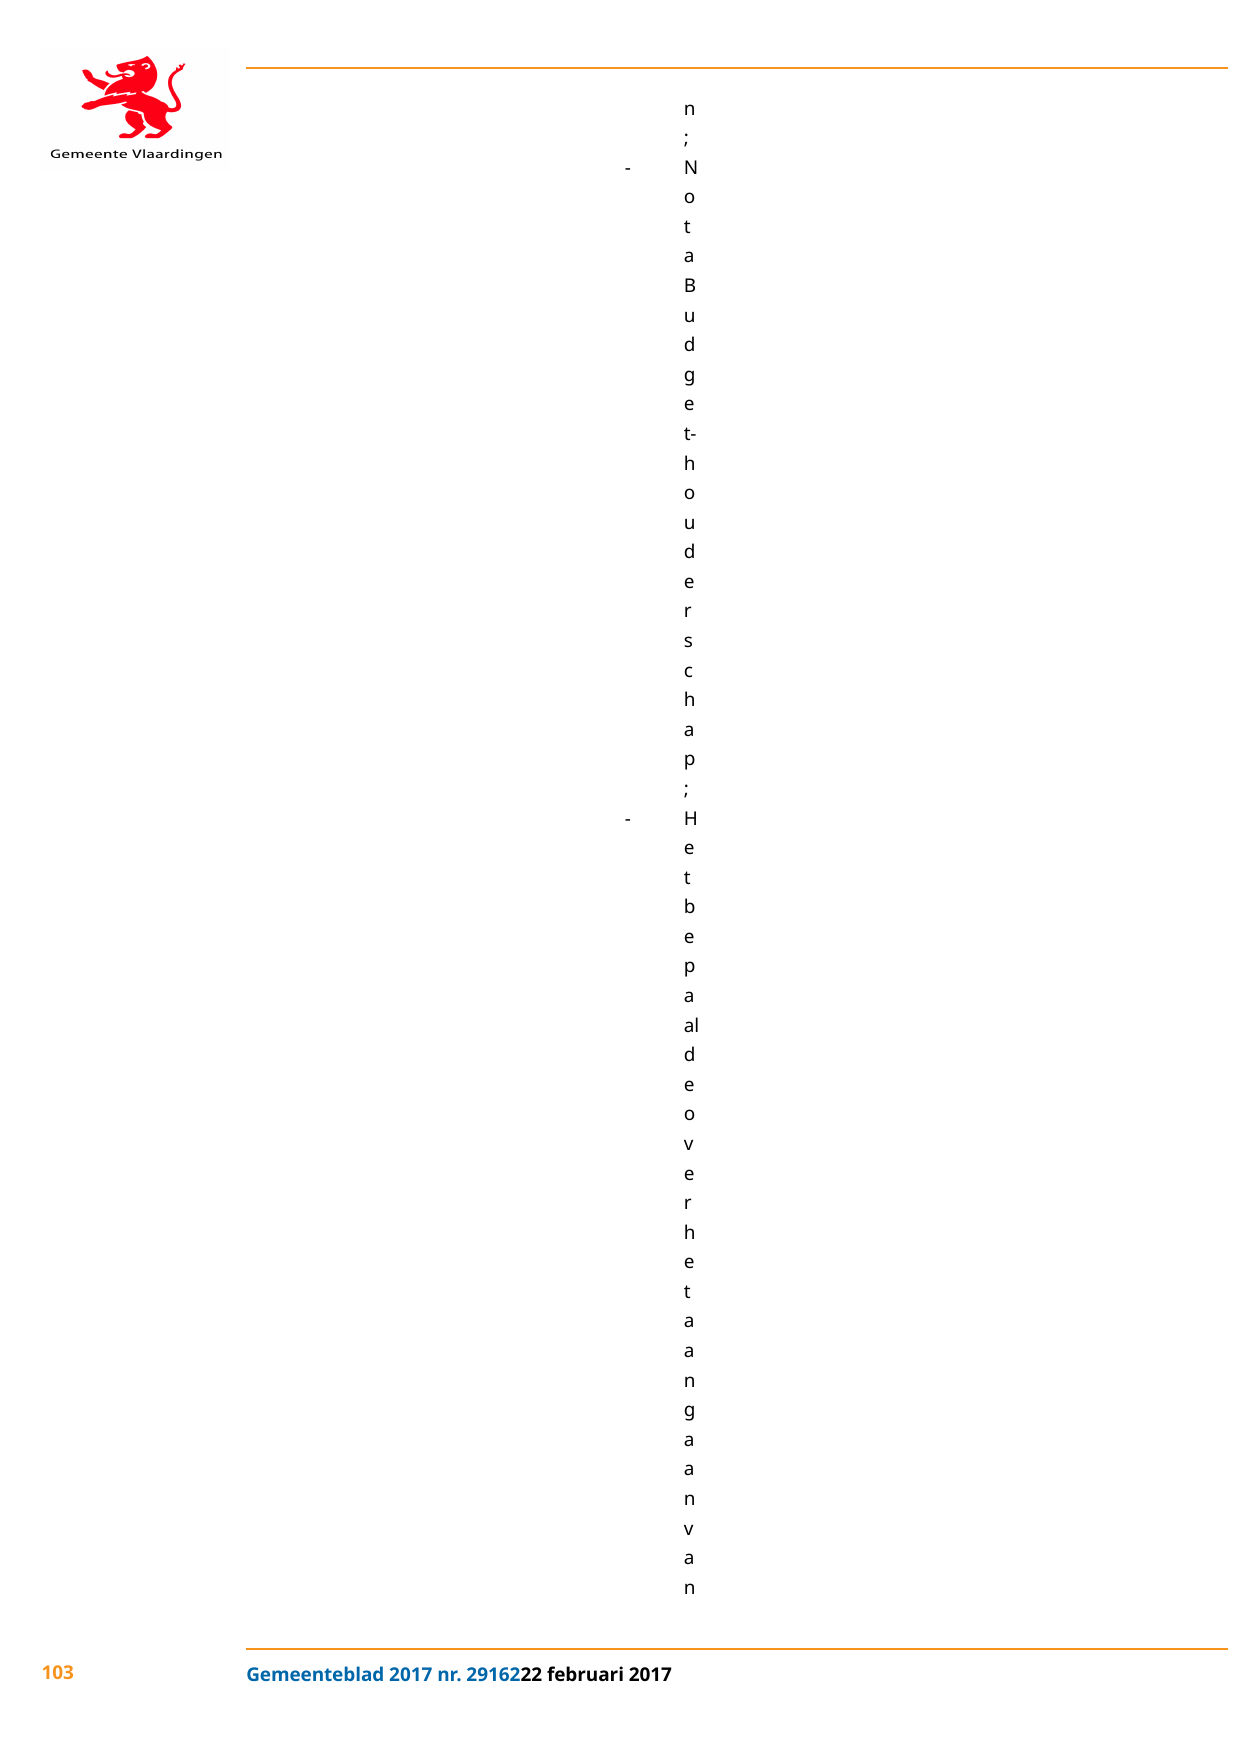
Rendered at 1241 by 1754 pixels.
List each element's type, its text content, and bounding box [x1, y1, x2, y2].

table_cell [399, 95, 474, 1600]
table_cell [474, 95, 549, 1600]
table_cell [549, 95, 624, 1600]
table_cell [323, 95, 398, 1600]
table_cell n; Nota Budget-houderschap; Het bepaalde over het aangaan van [625, 95, 700, 1600]
picture [41, 47, 231, 172]
table_cell [248, 95, 323, 1600]
